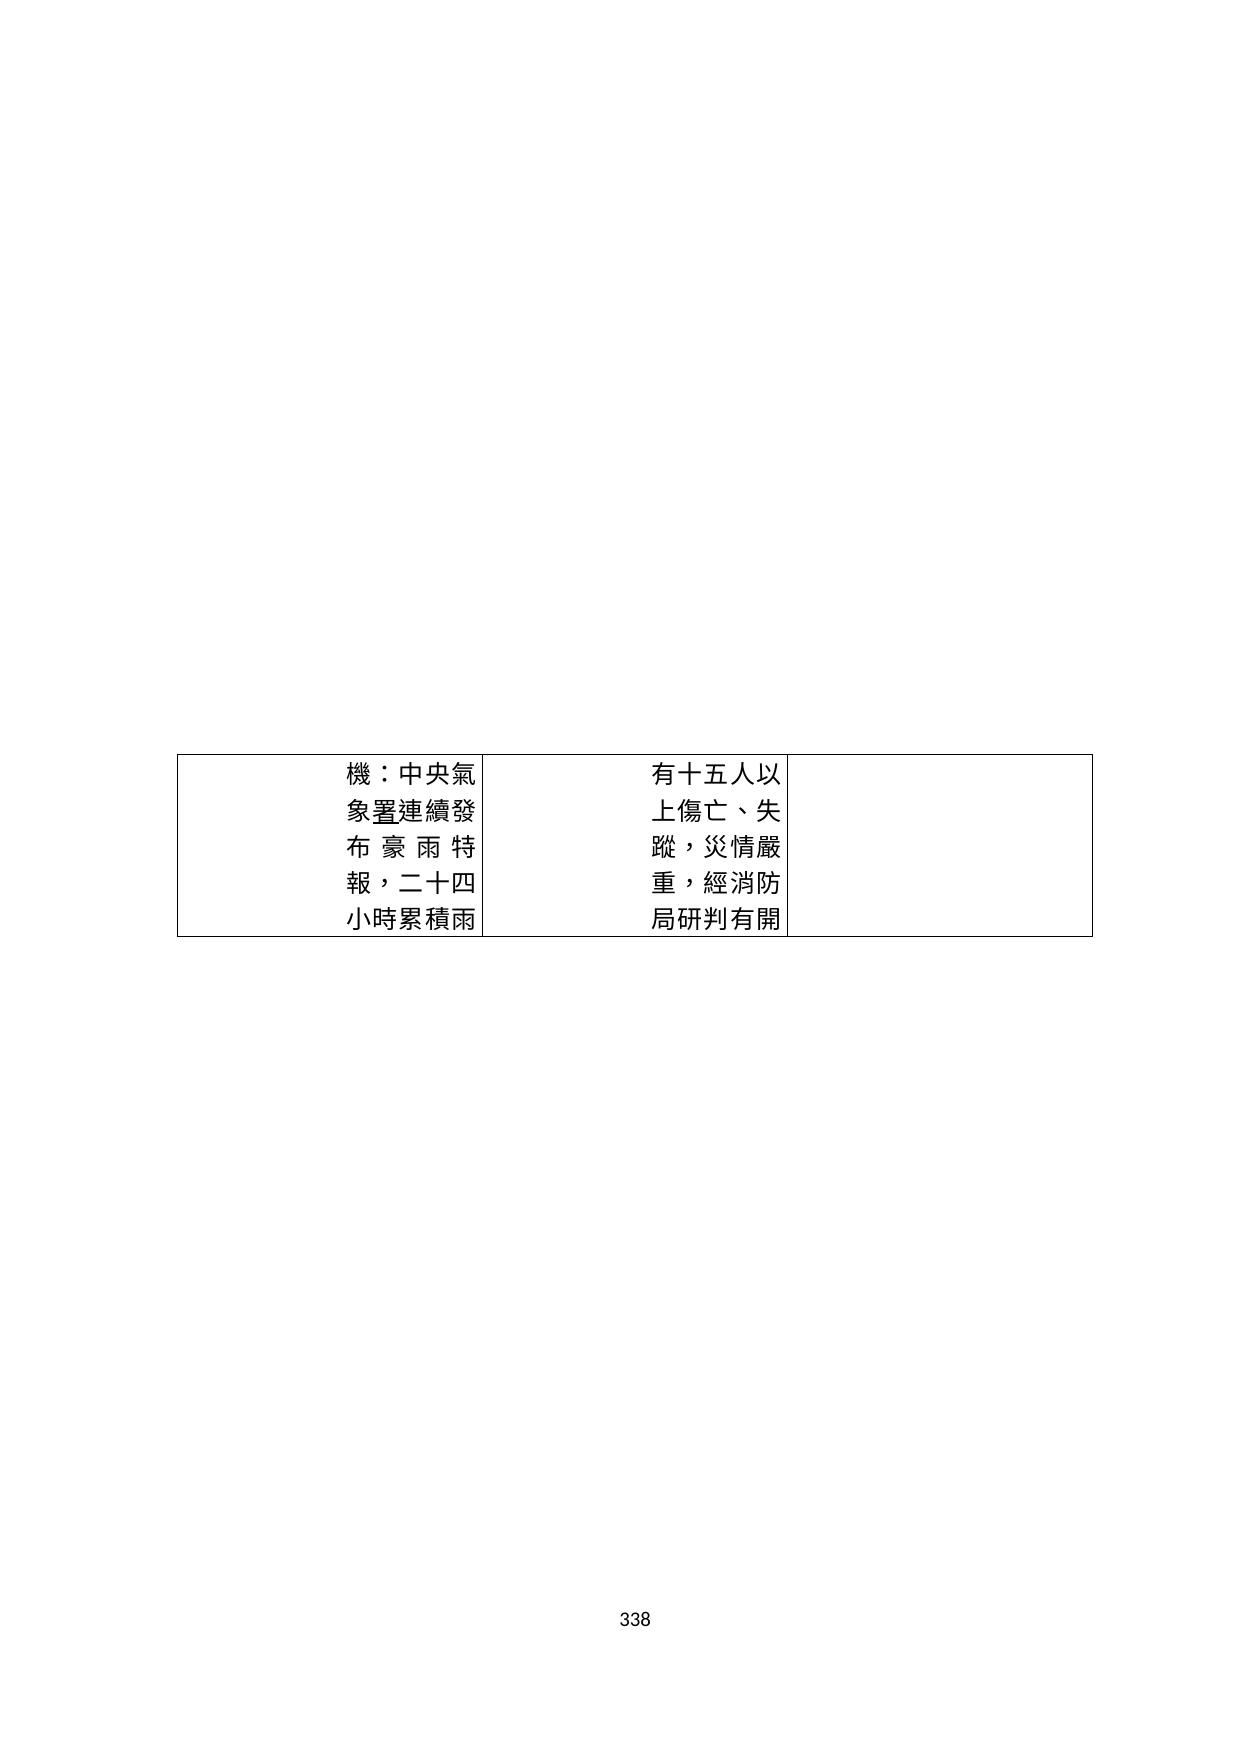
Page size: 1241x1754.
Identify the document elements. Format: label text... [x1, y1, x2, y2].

table_cell 有十五人以上傷亡、失蹤，災情嚴重，經消防局研判有開 [483, 755, 787, 936]
table_cell [788, 755, 1092, 936]
table_cell 機：中央氣象署連續發布豪雨特報，二十四小時累積雨 [178, 755, 482, 936]
